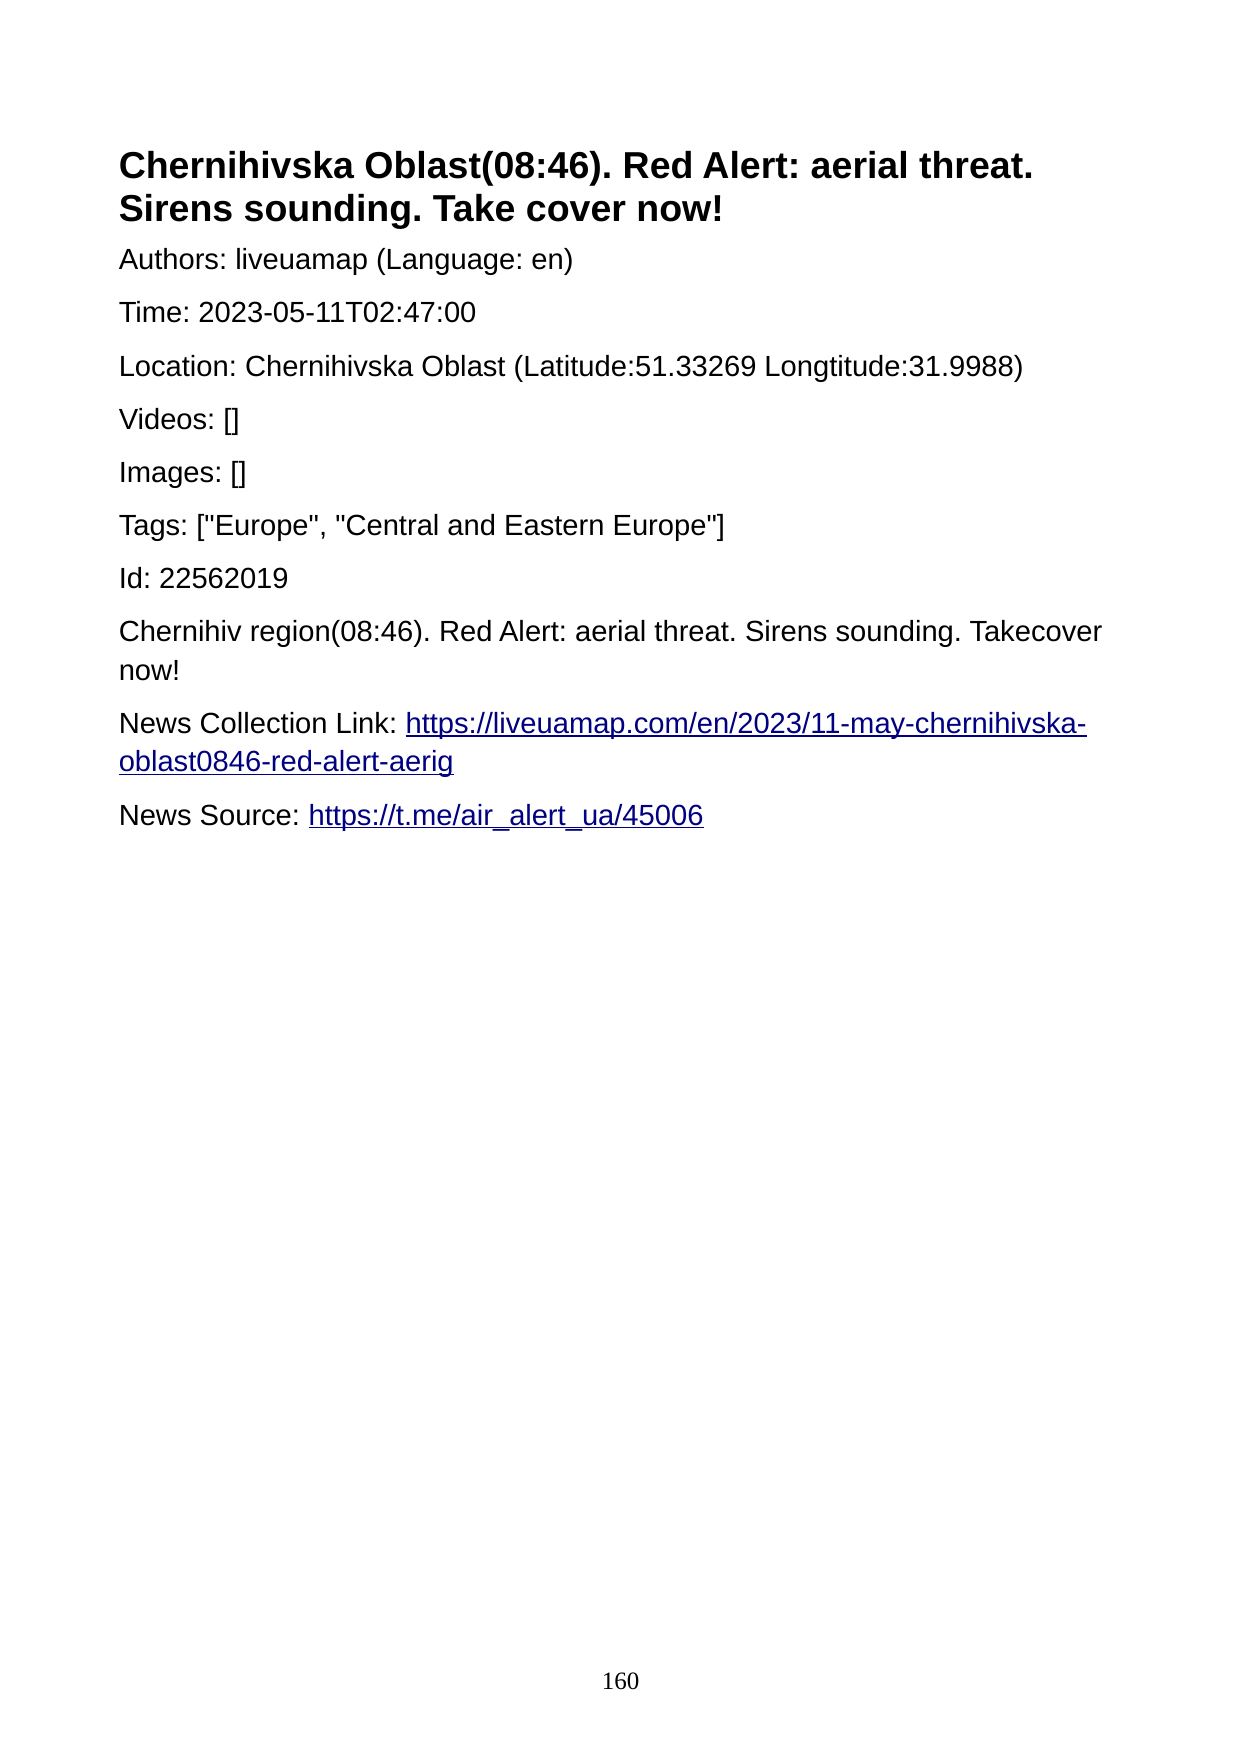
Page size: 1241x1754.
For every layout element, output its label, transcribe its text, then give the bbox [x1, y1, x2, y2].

text Tags: ["Europe", "Central and Eastern Europe"] [118, 508, 1122, 541]
text Chernihiv region(08:46). Red Alert: aerial threat. Sirens sounding. Takecover now! [118, 614, 1122, 686]
text News Collection Link: https://liveuamap.com/en/2023/11-may-chernihivska-oblast0846-red-alert-aerig [118, 706, 1122, 778]
subtitle Chernihivska Oblast(08:46). Red Alert: aerial threat. Sirens sounding. Take cover now! [118, 143, 1122, 230]
text Images: [] [118, 455, 1122, 488]
text Location: Chernihivska Oblast (Latitude:51.33269 Longtitude:31.9988) [118, 348, 1122, 382]
text Time: 2023-05-11T02:47:00 [118, 295, 1122, 329]
text Authors: liveuamap (Language: en) [118, 242, 1122, 276]
text Videos: [] [118, 402, 1122, 435]
text News Source: https://t.me/air_alert_ua/45006 [118, 797, 1122, 831]
text Id: 22562019 [118, 561, 1122, 594]
